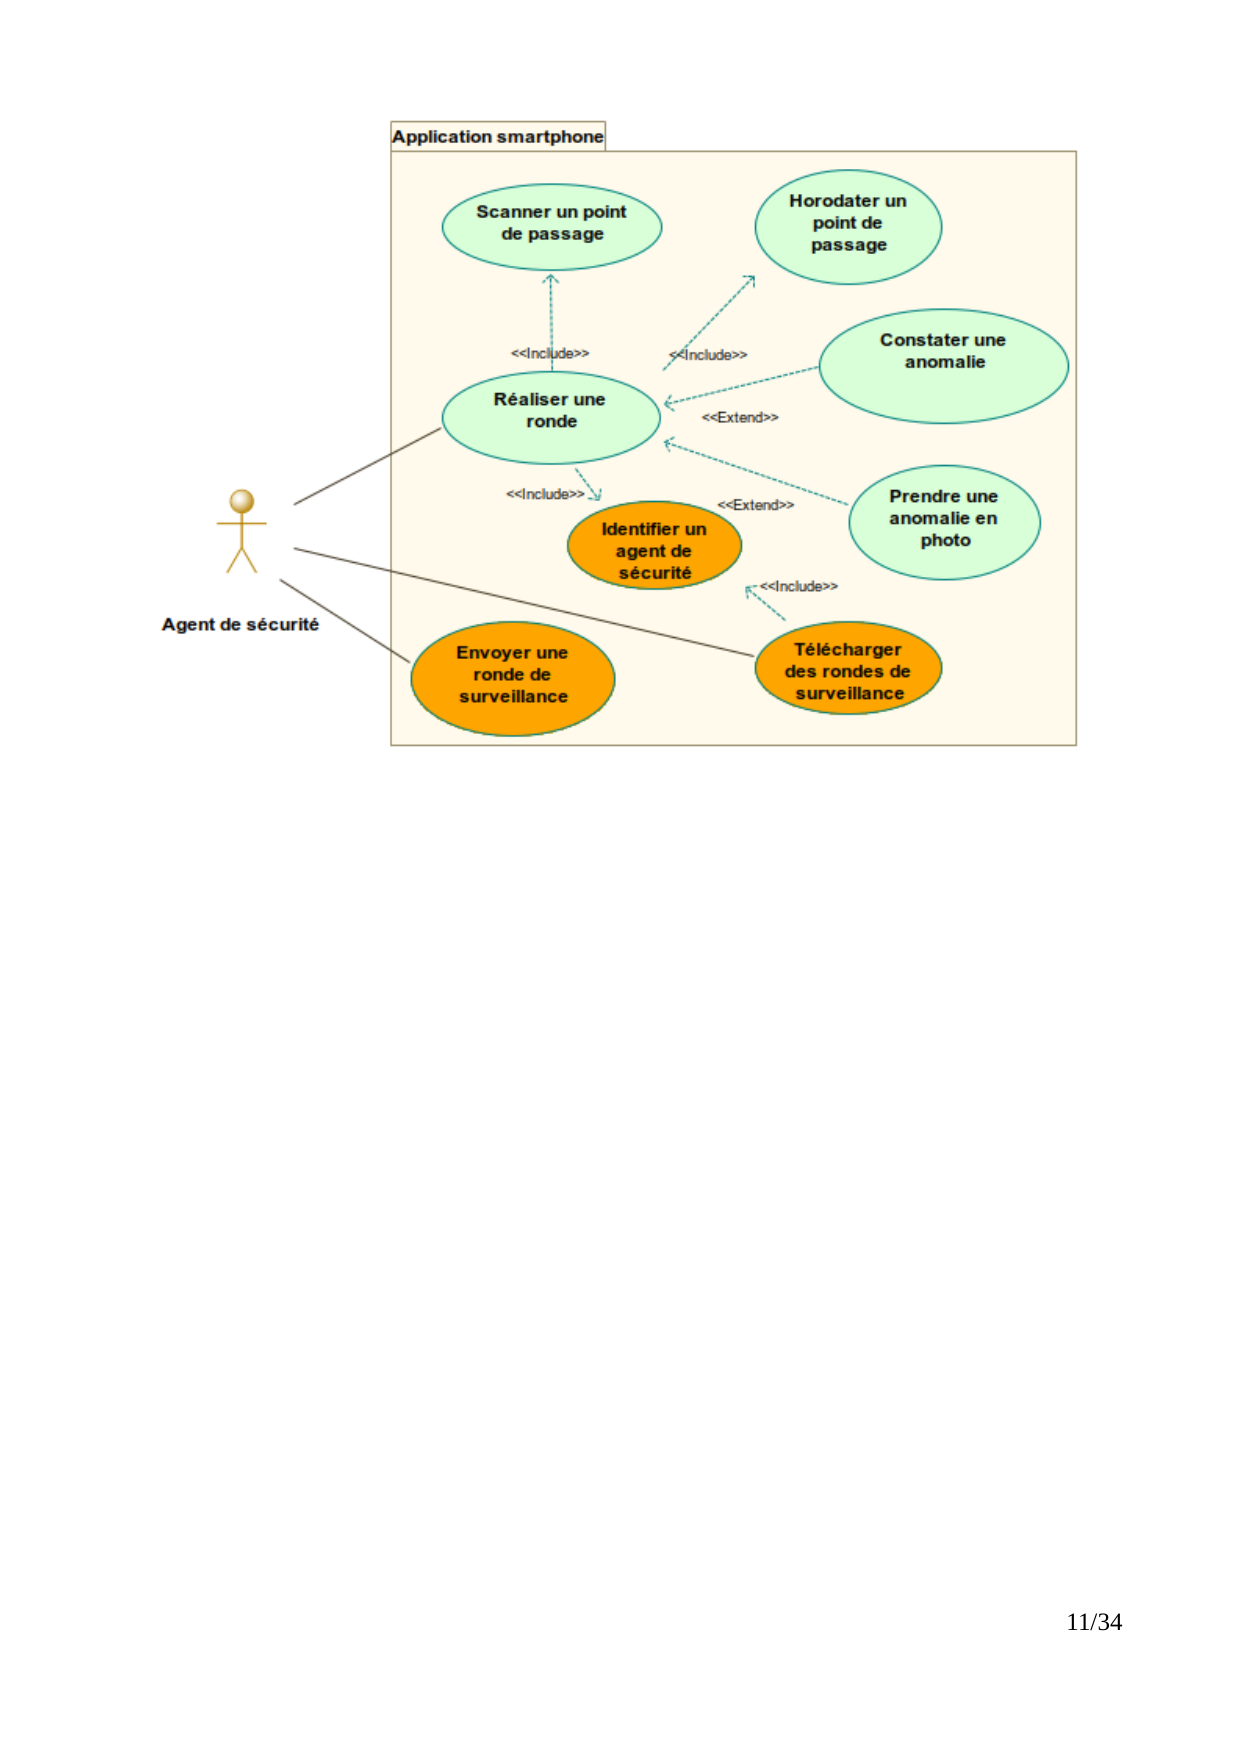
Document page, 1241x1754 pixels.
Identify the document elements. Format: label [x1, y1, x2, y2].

picture [159, 118, 1082, 748]
